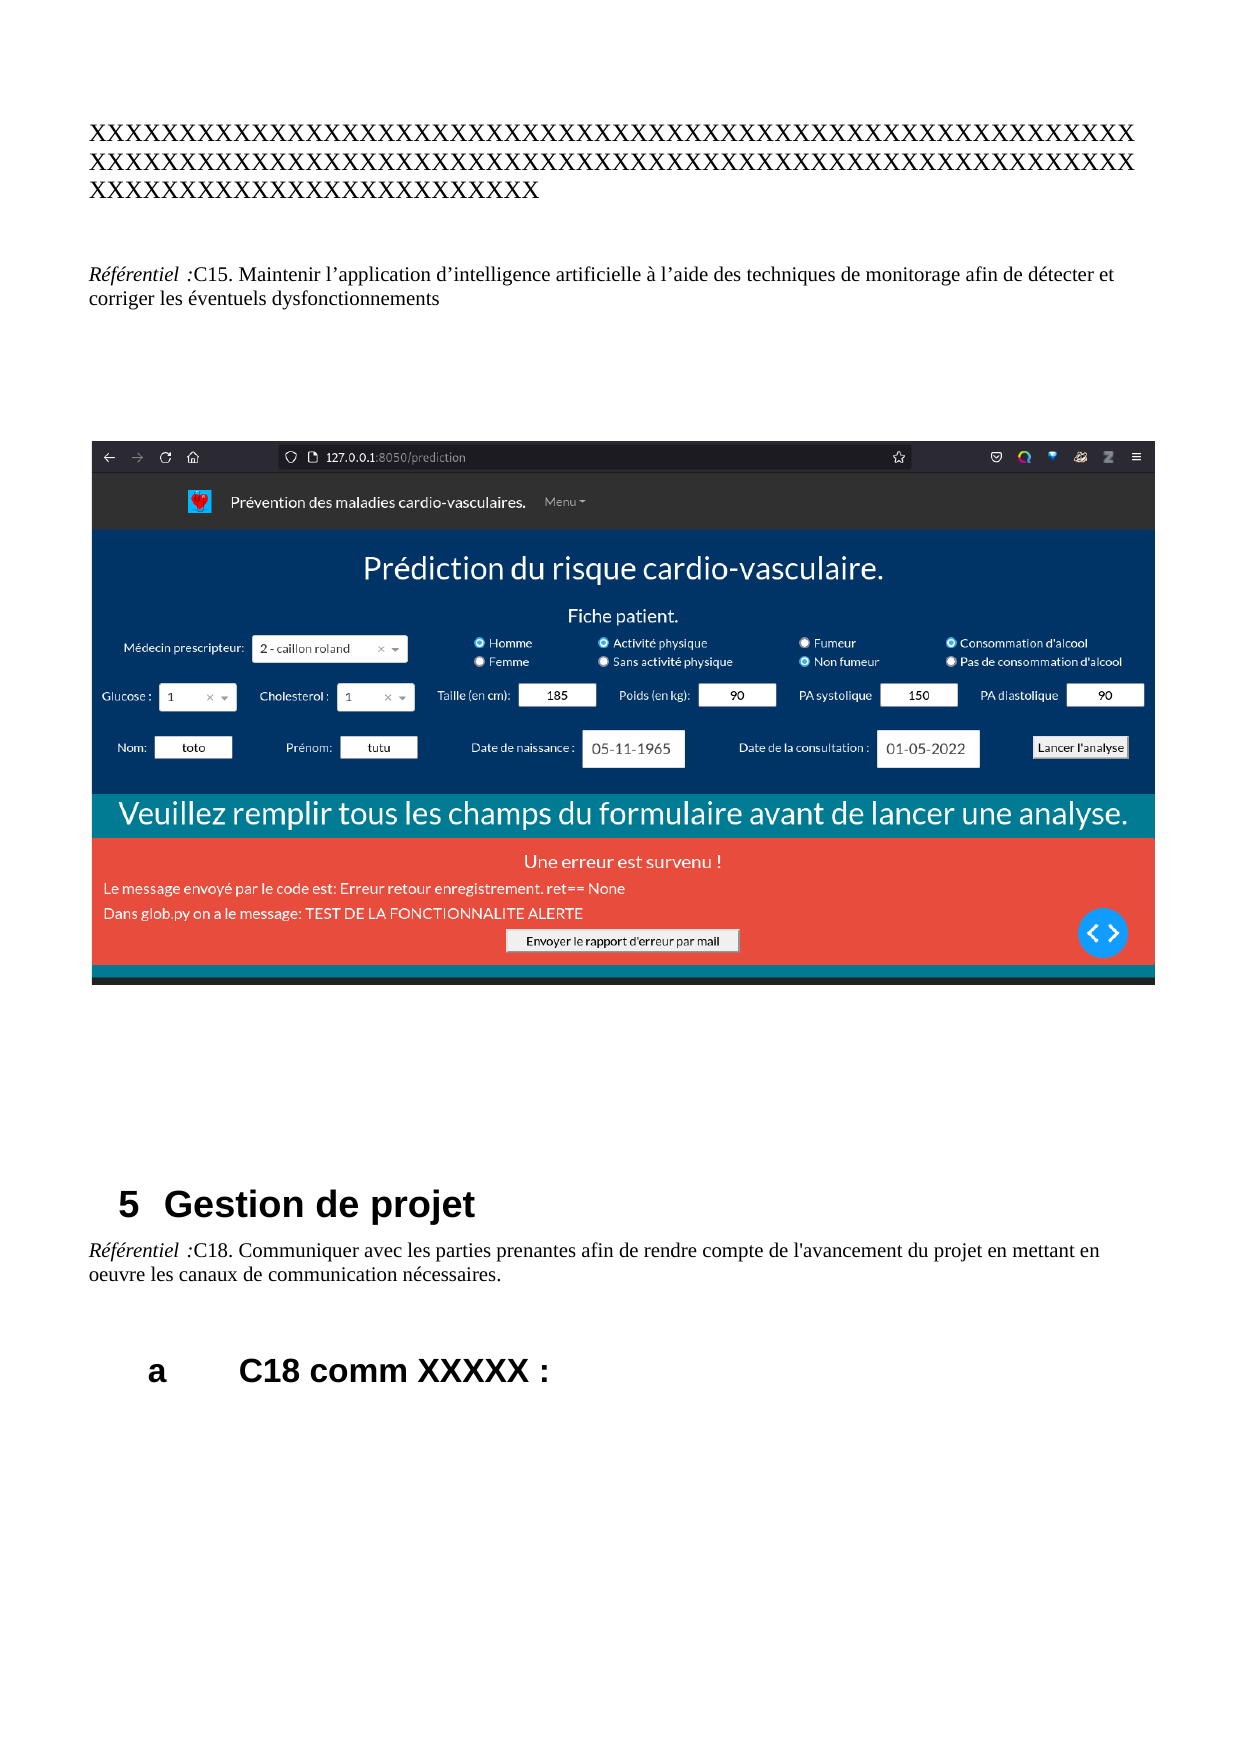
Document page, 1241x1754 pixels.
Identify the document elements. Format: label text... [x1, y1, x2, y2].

text XXXXXXXXXXXXXXXXXXXXXXXXXXXXXXXXXXXXXXXXXXXXXXXXXXXXXXXXXXXXXXXXXXXXXXXXXXXXXXXXXXXXXXXXXXXXXXXXXXXXXXXXXXXXXXXXXXXXXXXXXXXXXXXXXXXXXXXXXXXXX [88, 118, 1152, 204]
text Référentiel :C15. Maintenir l’application d’intelligence artificielle à l’aide des techniques de monitorage afin de détecter et corriger les éventuels dysfonctionnements [88, 262, 1152, 310]
picture [91, 441, 1155, 985]
subtitle C18 comm XXXXX : [88, 1351, 1152, 1389]
subtitle Gestion de projet [88, 1182, 1152, 1226]
text Référentiel :C18. Communiquer avec les parties prenantes afin de rendre compte de l'avancement du projet en mettant en oeuvre les canaux de communication nécessaires. [88, 1238, 1152, 1286]
